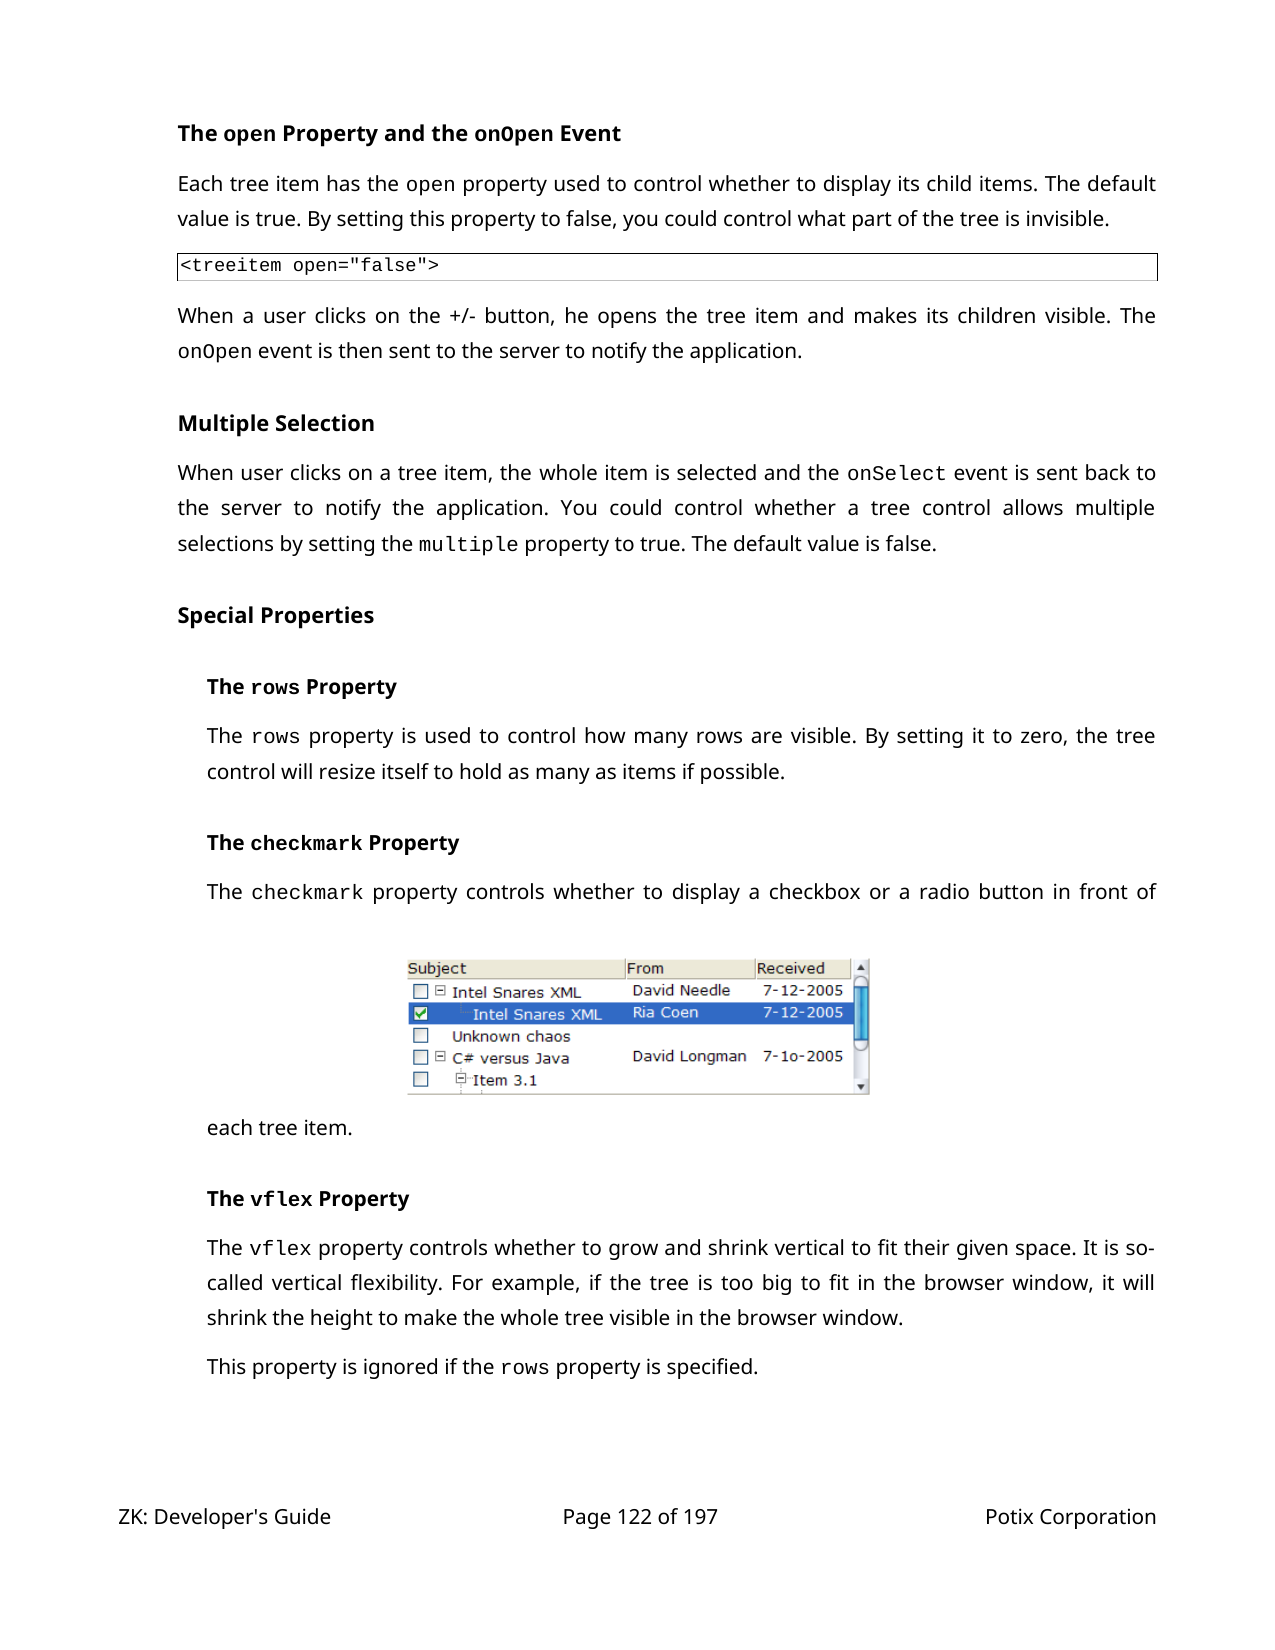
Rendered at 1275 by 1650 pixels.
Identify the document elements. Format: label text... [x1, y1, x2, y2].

text <treeitem open="false"> [178, 254, 1157, 280]
picture [403, 954, 872, 1096]
subtitle The checkmark Property [207, 828, 1157, 856]
text The rows property is used to control how many rows are visible. By setting it to zero, the tree control will resize itself to hold as many as items if possible. [207, 721, 1157, 785]
text Each tree item has the open property used to control whether to display its child items. The default value is true. By setting this property to false, you could control what part of the tree is invisible. [177, 169, 1157, 233]
subtitle The open Property and the onOpen Event [177, 118, 1157, 148]
subtitle Multiple Selection [177, 407, 1157, 437]
text The vflex property controls whether to grow and shrink vertical to fit their given space. It is so-called vertical flexibility. For example, if the tree is too big to fit in the browser window, it will shrink the height to make the whole tree visible in the browser window. [207, 1233, 1157, 1332]
text When a user clicks on the +/- button, he opens the tree item and makes its children visible. The onOpen event is then sent to the server to notify the application. [177, 301, 1157, 365]
text This property is ignored if the rows property is specified. [207, 1352, 1157, 1381]
subtitle Special Properties [177, 600, 1157, 630]
text When user clicks on a tree item, the whole item is selected and the onSelect event is sent back to the server to notify the application. You could control whether a tree control allows multiple selections by setting the multiple property to true. The default value is false. [177, 458, 1157, 557]
subtitle The vflex Property [207, 1184, 1157, 1212]
subtitle The rows Property [207, 672, 1157, 701]
text The checkmark property controls whether to display a checkbox or a radio button in front of each tree item. [207, 877, 1157, 1141]
